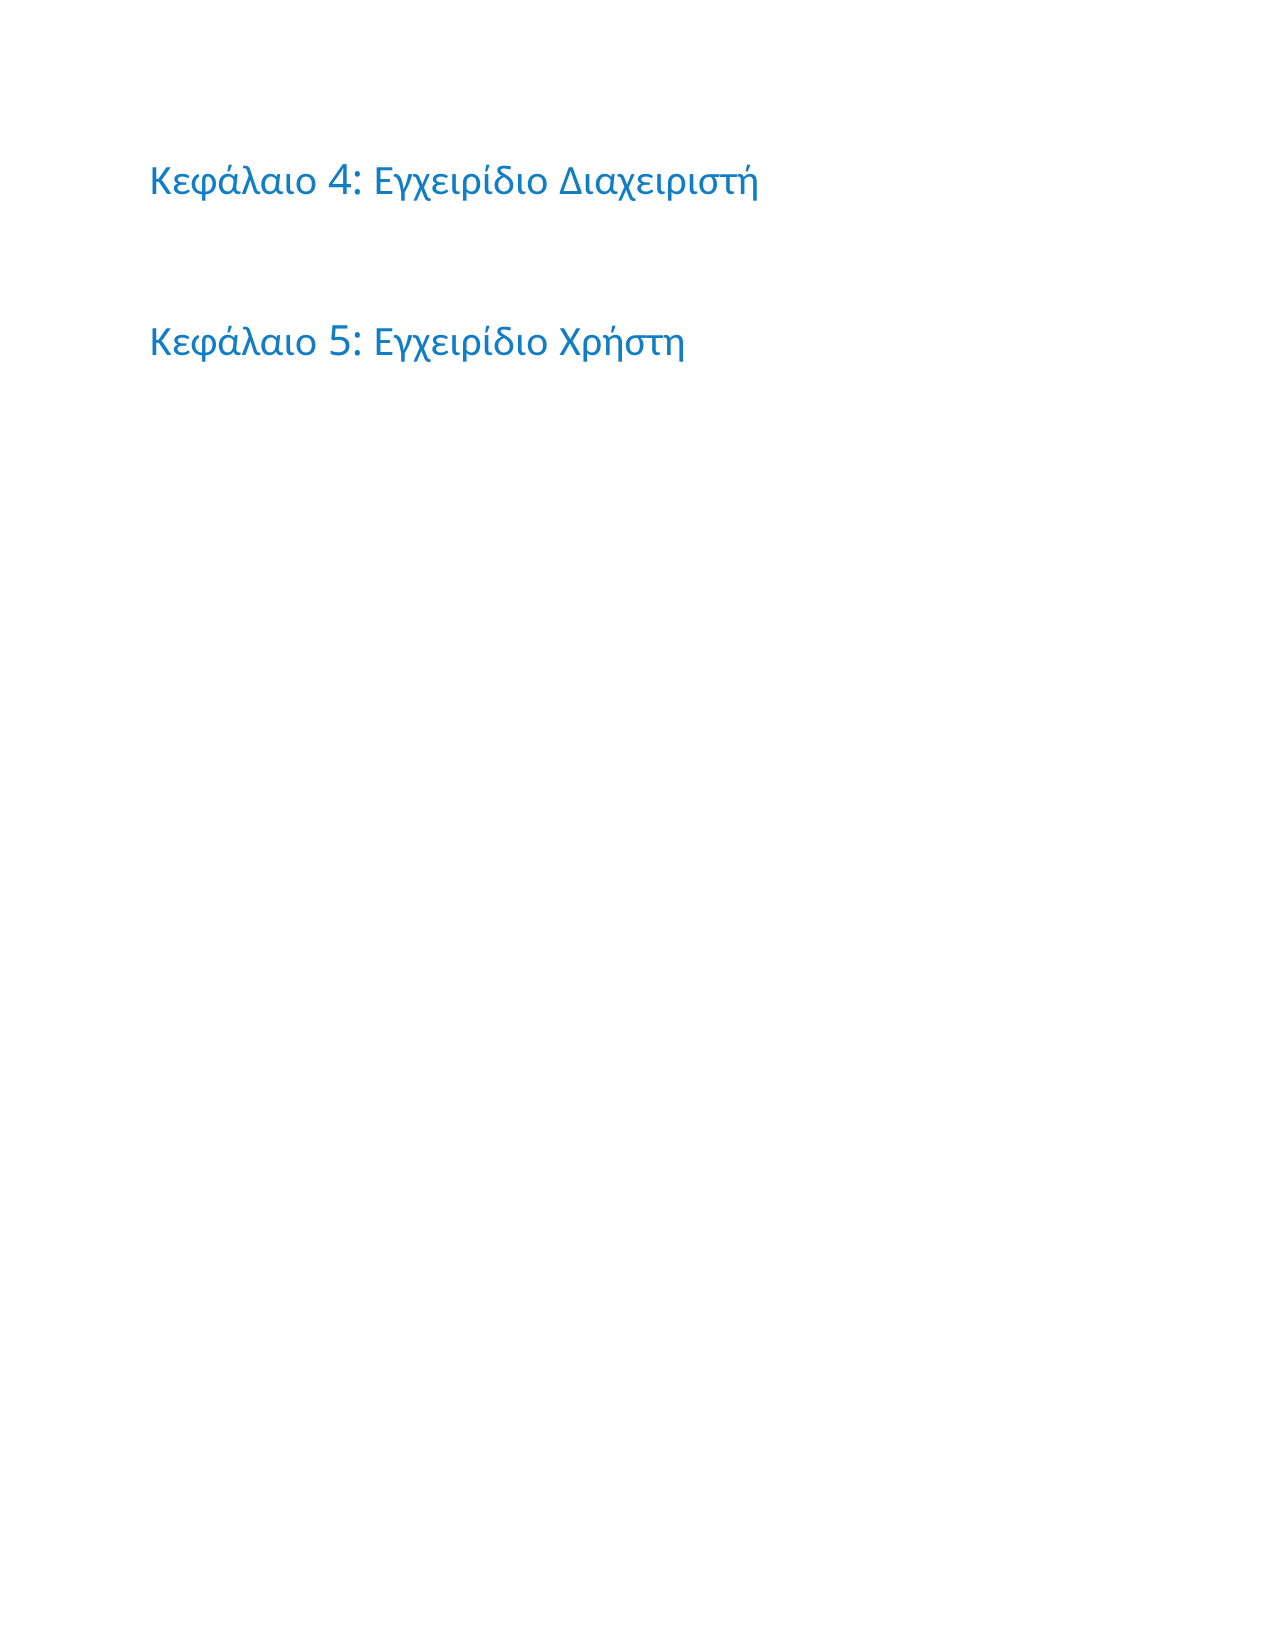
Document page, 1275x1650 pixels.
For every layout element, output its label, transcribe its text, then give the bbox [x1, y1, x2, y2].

subtitle Κεφάλαιο 5: Εγχειρίδιο Χρήστη [150, 311, 1125, 367]
subtitle Κεφάλαιο 4: Εγχειρίδιο Διαχειριστή [150, 150, 1125, 207]
